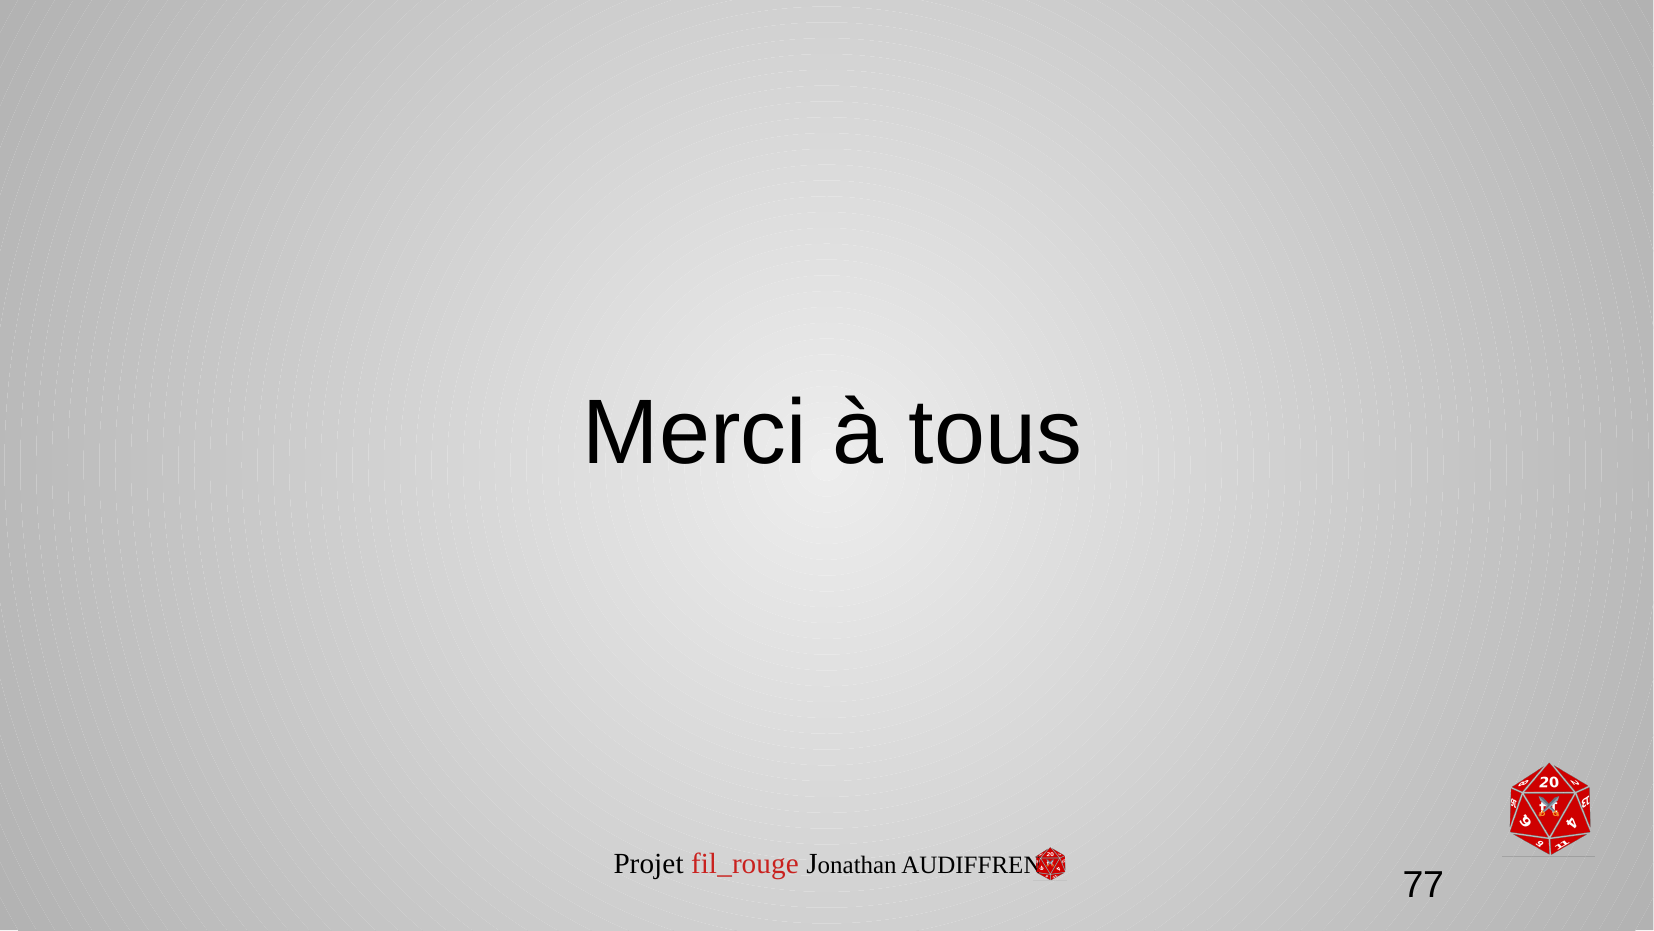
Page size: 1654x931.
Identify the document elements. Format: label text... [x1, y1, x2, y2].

picture [1033, 847, 1067, 881]
picture [1502, 762, 1595, 857]
title Merci à tous [88, 354, 1577, 510]
